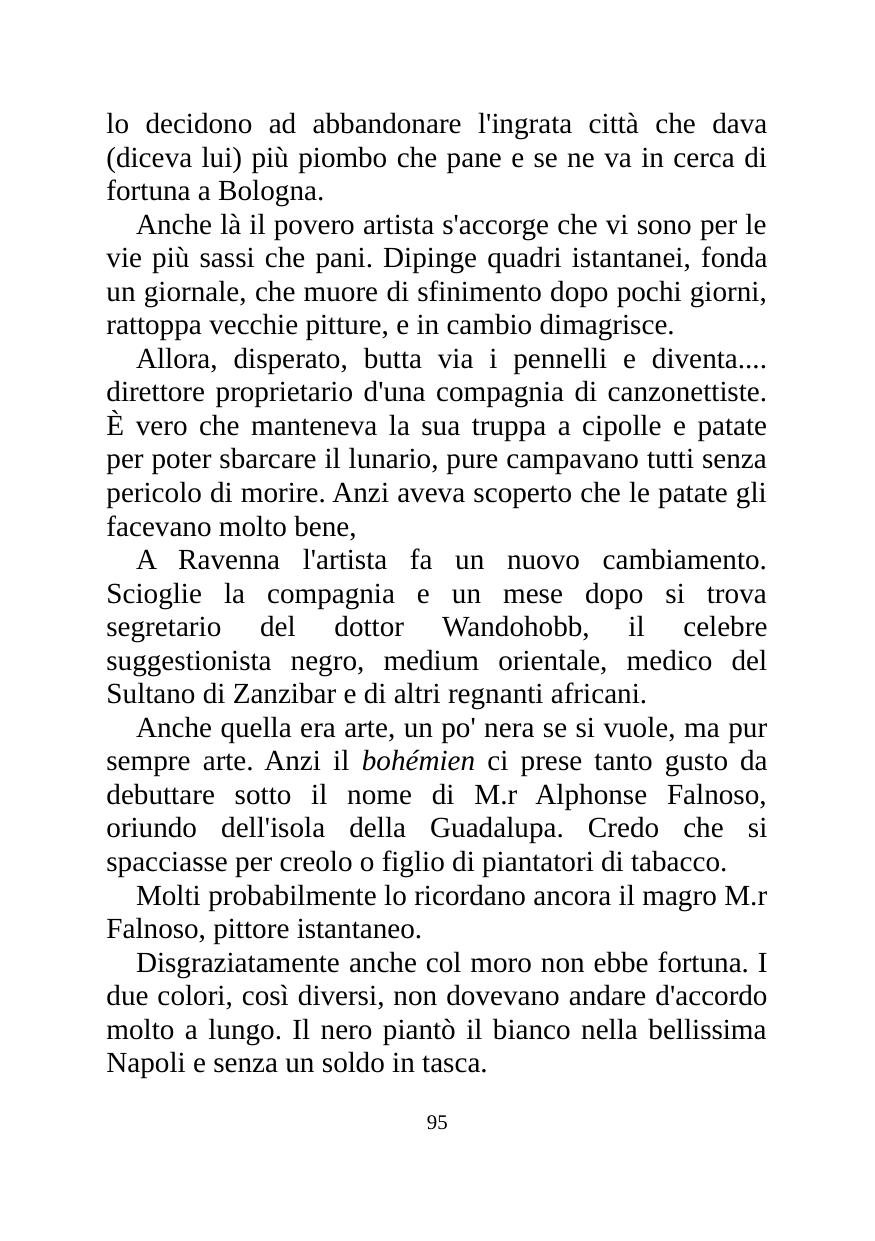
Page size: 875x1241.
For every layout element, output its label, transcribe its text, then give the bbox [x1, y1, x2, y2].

text Disgraziatamente anche col moro non ebbe fortuna. I due colori, così diversi, non dovevano andare d'accordo molto a lungo. Il nero piantò il bianco nella bellissima Napoli e senza un soldo in tasca. [106, 945, 768, 1079]
text A Ravenna l'artista fa un nuovo cambiamento. Scioglie la compagnia e un mese dopo si trova segretario del dottor Wandohobb, il celebre suggestionista negro, medium orientale, medico del Sultano di Zanzibar e di altri regnanti africani. [106, 542, 768, 710]
text Anche là il povero artista s'accorge che vi sono per le vie più sassi che pani. Dipinge quadri istantanei, fonda un giornale, che muore di sfinimento dopo pochi giorni, rattoppa vecchie pitture, e in cambio dimagrisce. [106, 207, 768, 341]
text Molti probabilmente lo ricordano ancora il magro M.r Falnoso, pittore istantaneo. [106, 878, 768, 945]
text Allora, disperato, butta via i pennelli e diventa.... direttore proprietario d'una compagnia di canzonettiste. È vero che manteneva la sua truppa a cipolle e patate per poter sbarcare il lunario, pure campavano tutti senza pericolo di morire. Anzi aveva scoperto che le patate gli facevano molto bene, [106, 341, 768, 542]
text Anche quella era arte, un po' nera se si vuole, ma pur sempre arte. Anzi il bohémien ci prese tanto gusto da debuttare sotto il nome di M.r Alphonse Falnoso, oriundo dell'isola della Guadalupa. Credo che si spacciasse per creolo o figlio di piantatori di tabacco. [106, 710, 768, 878]
text lo decidono ad abbandonare l'ingrata città che dava (diceva lui) più piombo che pane e se ne va in cerca di fortuna a Bologna. [106, 106, 768, 207]
